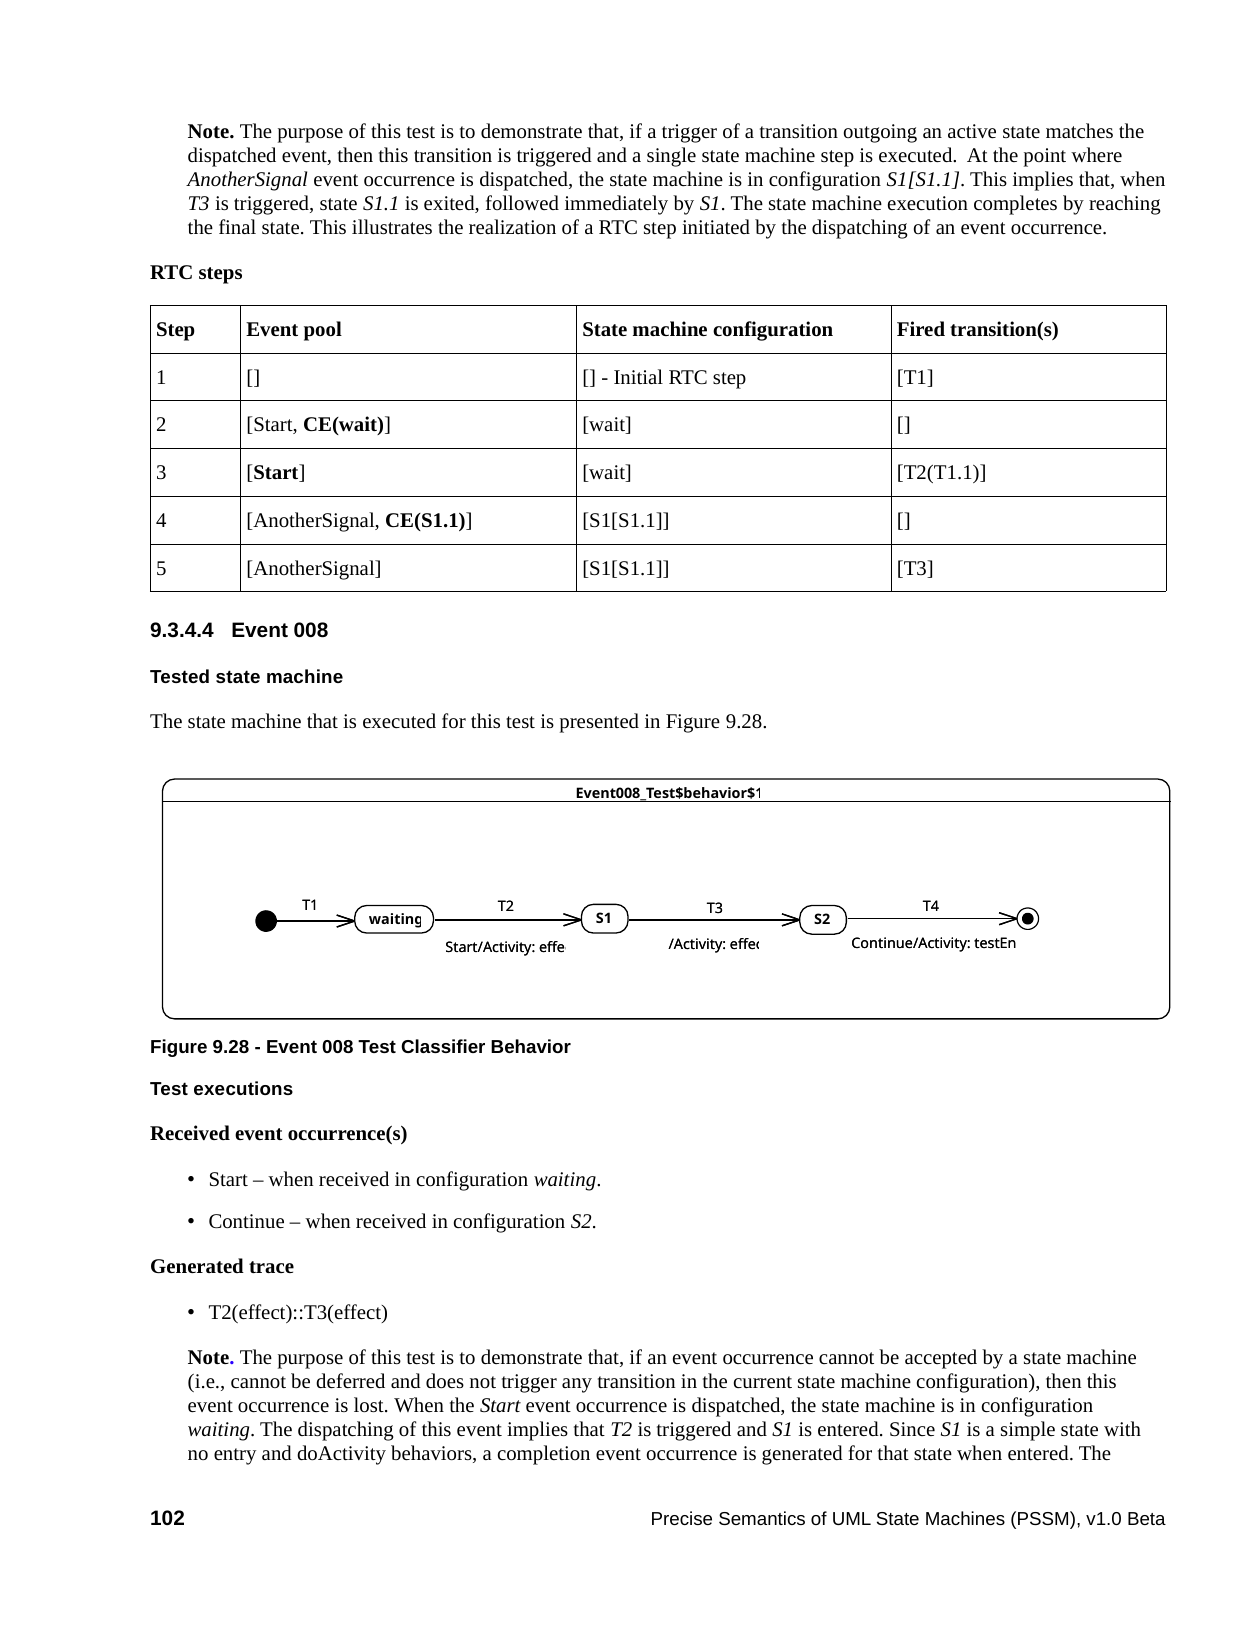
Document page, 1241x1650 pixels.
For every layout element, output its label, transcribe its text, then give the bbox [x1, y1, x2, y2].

table_cell [Start, CE(wait)] [241, 401, 576, 448]
table_cell 3 [151, 449, 240, 496]
table_cell [S1[S1.1]] [577, 545, 891, 591]
text Note. The purpose of this test is to demonstrate that, if a trigger of a transition outgoing an active state matches the dispatched event, then this transition is triggered and a single state machine step is executed. At the point where AnotherSignal event occurrence is dispatched, the state machine is in configuration S1[S1.1]. This implies that, when T3 is triggered, state S1.1 is exited, followed immediately by S1. The state machine execution completes by reaching the final state. This illustrates the realization of a RTC step initiated by the dispatching of an event occurrence. [187, 118, 1166, 239]
table_cell [] [241, 354, 576, 400]
table_header Step [151, 306, 240, 353]
table_cell [AnotherSignal] [241, 545, 576, 591]
subtitle Test executions [150, 1057, 1166, 1100]
table_cell 1 [151, 354, 240, 400]
subtitle Event 008 [150, 616, 1166, 641]
table_cell [] [892, 497, 1166, 543]
text Generated trace [150, 1254, 1166, 1278]
table_cell 2 [151, 401, 240, 448]
text RTC steps [150, 260, 1166, 284]
list Continue – when received in configuration S2. [187, 1208, 1166, 1233]
table_cell [Start] [241, 449, 576, 496]
text Received event occurrence(s) [150, 1121, 1166, 1145]
table_cell [T3] [892, 545, 1166, 591]
table_cell [S1[S1.1]] [577, 497, 891, 543]
table_cell [wait] [577, 449, 891, 496]
table_cell [T2(T1.1)] [892, 449, 1166, 496]
table_header Fired transition(s) [892, 306, 1166, 353]
table_cell 5 [151, 545, 240, 591]
table_cell [] - Initial RTC step [577, 354, 891, 400]
subtitle [150, 754, 1183, 767]
subtitle Tested state machine [150, 666, 1166, 688]
text Note. The purpose of this test is to demonstrate that, if an event occurrence cannot be accepted by a state machine (i.e., cannot be deferred and does not trigger any transition in the current state machine configuration), then this event occurrence is lost. When the Start event occurrence is dispatched, the state machine is in configuration waiting. The dispatching of this event implies that T2 is triggered and S1 is entered. Since S1 is a simple state with no entry and doActivity behaviors, a completion event occurrence is generated for that state when entered. The [187, 1345, 1166, 1465]
table_cell [T1] [892, 354, 1166, 400]
list T2(effect)::T3(effect) [187, 1299, 1166, 1324]
list Start – when received in configuration waiting. [187, 1166, 1166, 1191]
table_cell [] [892, 401, 1166, 448]
table_header Event pool [241, 306, 576, 353]
text Figure 9.28 - Event 008 Test Classifier Behavior [150, 767, 1183, 1057]
table_cell [wait] [577, 401, 891, 448]
table_cell [AnotherSignal, CE(S1.1)] [241, 497, 576, 543]
table_cell 4 [151, 497, 240, 543]
table_header State machine configuration [577, 306, 891, 353]
text The state machine that is executed for this test is presented in Figure 9.28. [150, 709, 1166, 733]
